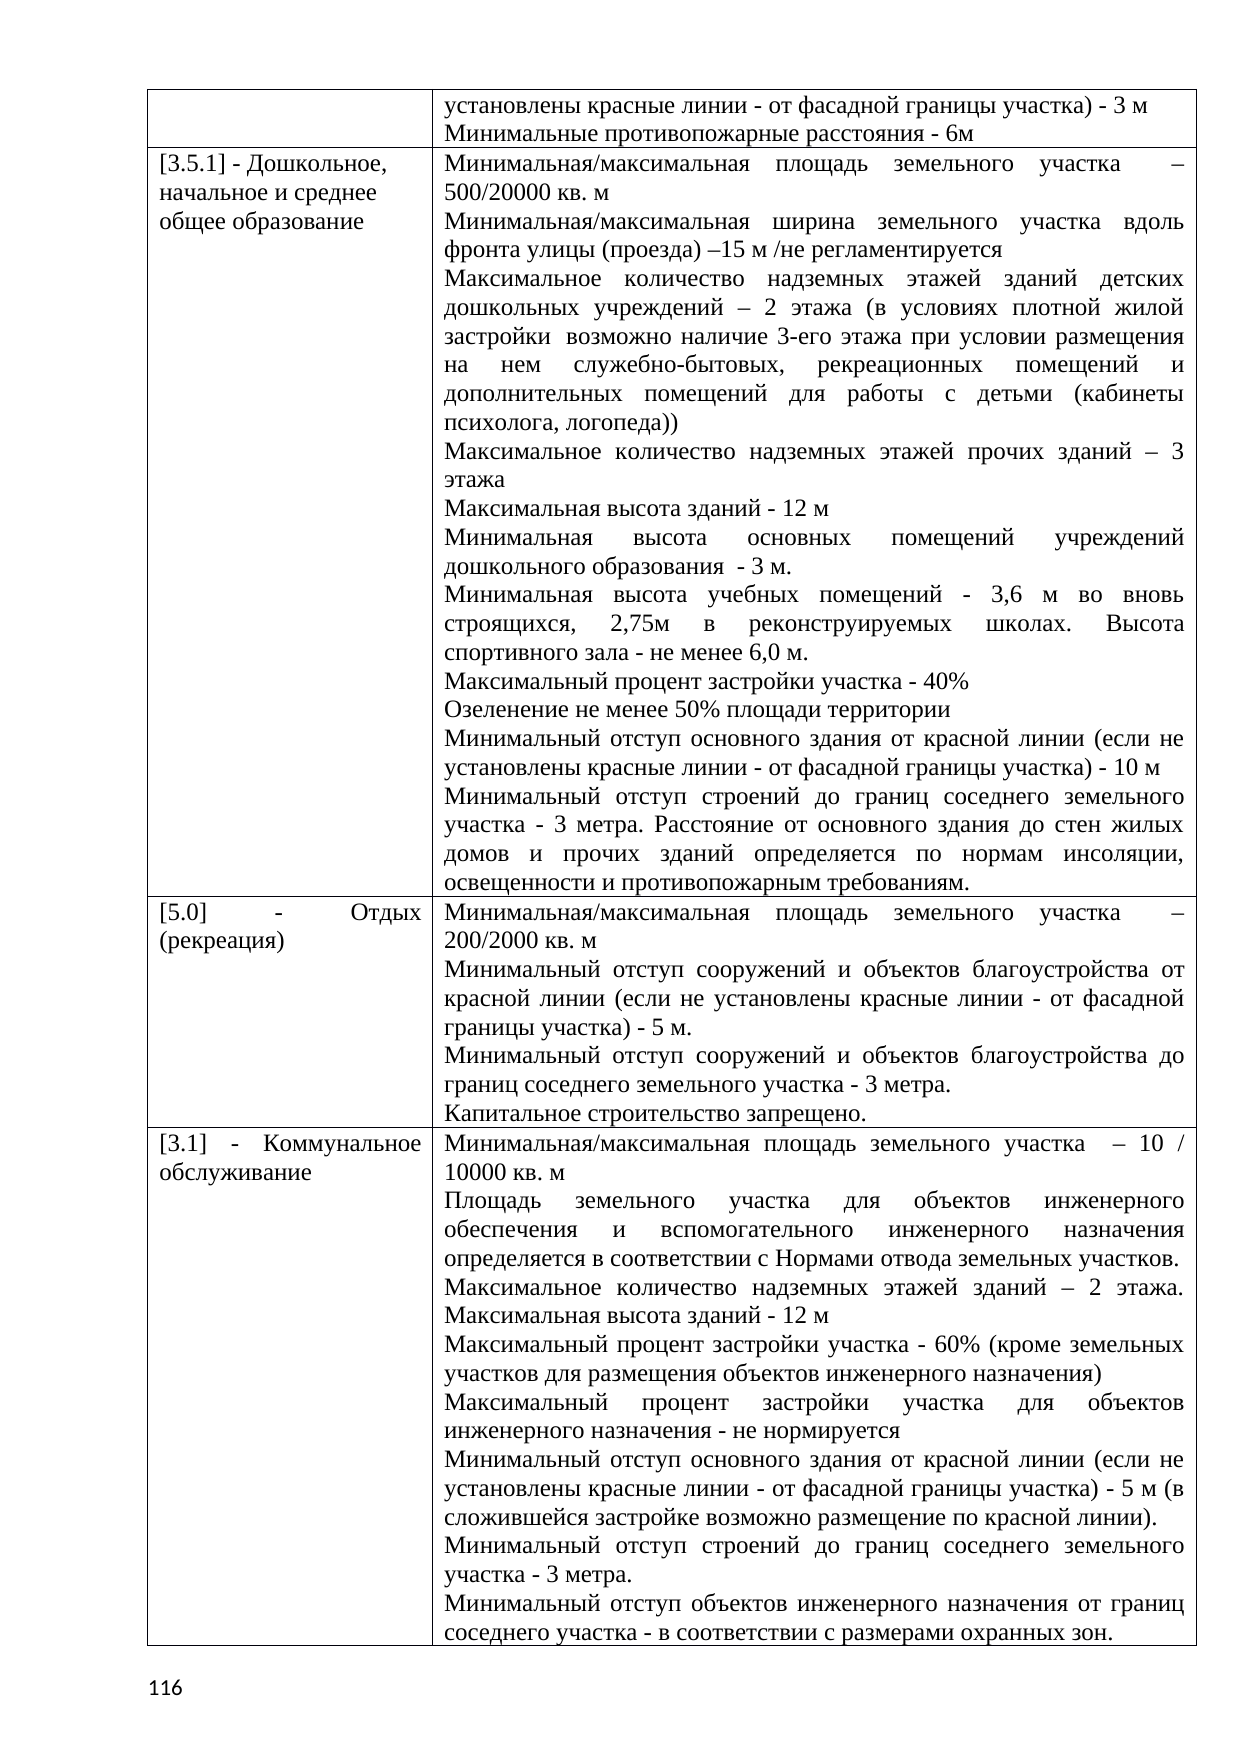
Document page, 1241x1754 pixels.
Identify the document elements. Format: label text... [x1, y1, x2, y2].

table_cell Минимальная/максимальная площадь земельного участка – 10 / 10000 кв. м Площадь земельного участка для объектов инженерного обеспечения и вспомогательного инженерного назначения определяется в соответствии с Нормами отвода земельных участков. Максимальное количество надземных этажей зданий – 2 этажа. Максимальная высота зданий - 12 м Максимальный процент застройки участка - 60% (кроме земельных участков для размещения объектов инженерного назначения) Максимальный процент застройки участка для объектов инженерного назначения - не нормируется Минимальный отступ основного здания от красной линии (если не установлены красные линии - от фасадной границы участка) - 5 м (в сложившейся застройке возможно размещение по красной линии). Минимальный отступ строений до границ соседнего земельного участка - 3 метра. Минимальный отступ объектов инженерного назначения от границ соседнего участка - в соответствии с размерами охранных зон. [433, 1128, 1196, 1645]
table_cell [5.0] - Отдых (рекреация) [148, 897, 432, 1127]
table_cell [148, 90, 432, 147]
table_cell Минимальная/максимальная площадь земельного участка – 200/2000 кв. м Минимальный отступ сооружений и объектов благоустройства от красной линии (если не установлены красные линии - от фасадной границы участка) - 5 м. Минимальный отступ сооружений и объектов благоустройства до границ соседнего земельного участка - 3 метра. Капитальное строительство запрещено. [433, 897, 1196, 1127]
table_cell [3.5.1] - Дошкольное, начальное и среднее общее образование [148, 148, 432, 896]
table_cell Минимальная/максимальная площадь земельного участка – 500/20000 кв. м Минимальная/максимальная ширина земельного участка вдоль фронта улицы (проезда) –15 м /не регламентируется Максимальное количество надземных этажей зданий детских дошкольных учреждений – 2 этажа (в условиях плотной жилой застройки возможно наличие 3-его этажа при условии размещения на нем служебно-бытовых, рекреационных помещений и дополнительных помещений для работы с детьми (кабинеты психолога, логопеда)) Максимальное количество надземных этажей прочих зданий – 3 этажа Максимальная высота зданий - 12 м Минимальная высота основных помещений учреждений дошкольного образования - 3 м. Минимальная высота учебных помещений - 3,6 м во вновь строящихся, 2,75м в реконструируемых школах. Высота спортивного зала - не менее 6,0 м. Максимальный процент застройки участка - 40% Озеленение не менее 50% площади территории Минимальный отступ основного здания от красной линии (если не установлены красные линии - от фасадной границы участка) - 10 м Минимальный отступ строений до границ соседнего земельного участка - 3 метра. Расстояние от основного здания до стен жилых домов и прочих зданий определяется по нормам инсоляции, освещенности и противопожарным требованиям. [433, 148, 1196, 896]
table_cell установлены красные линии - от фасадной границы участка) - 3 м Минимальные противопожарные расстояния - 6м [433, 90, 1196, 147]
table_cell [3.1] - Коммунальное обслуживание [148, 1128, 432, 1645]
